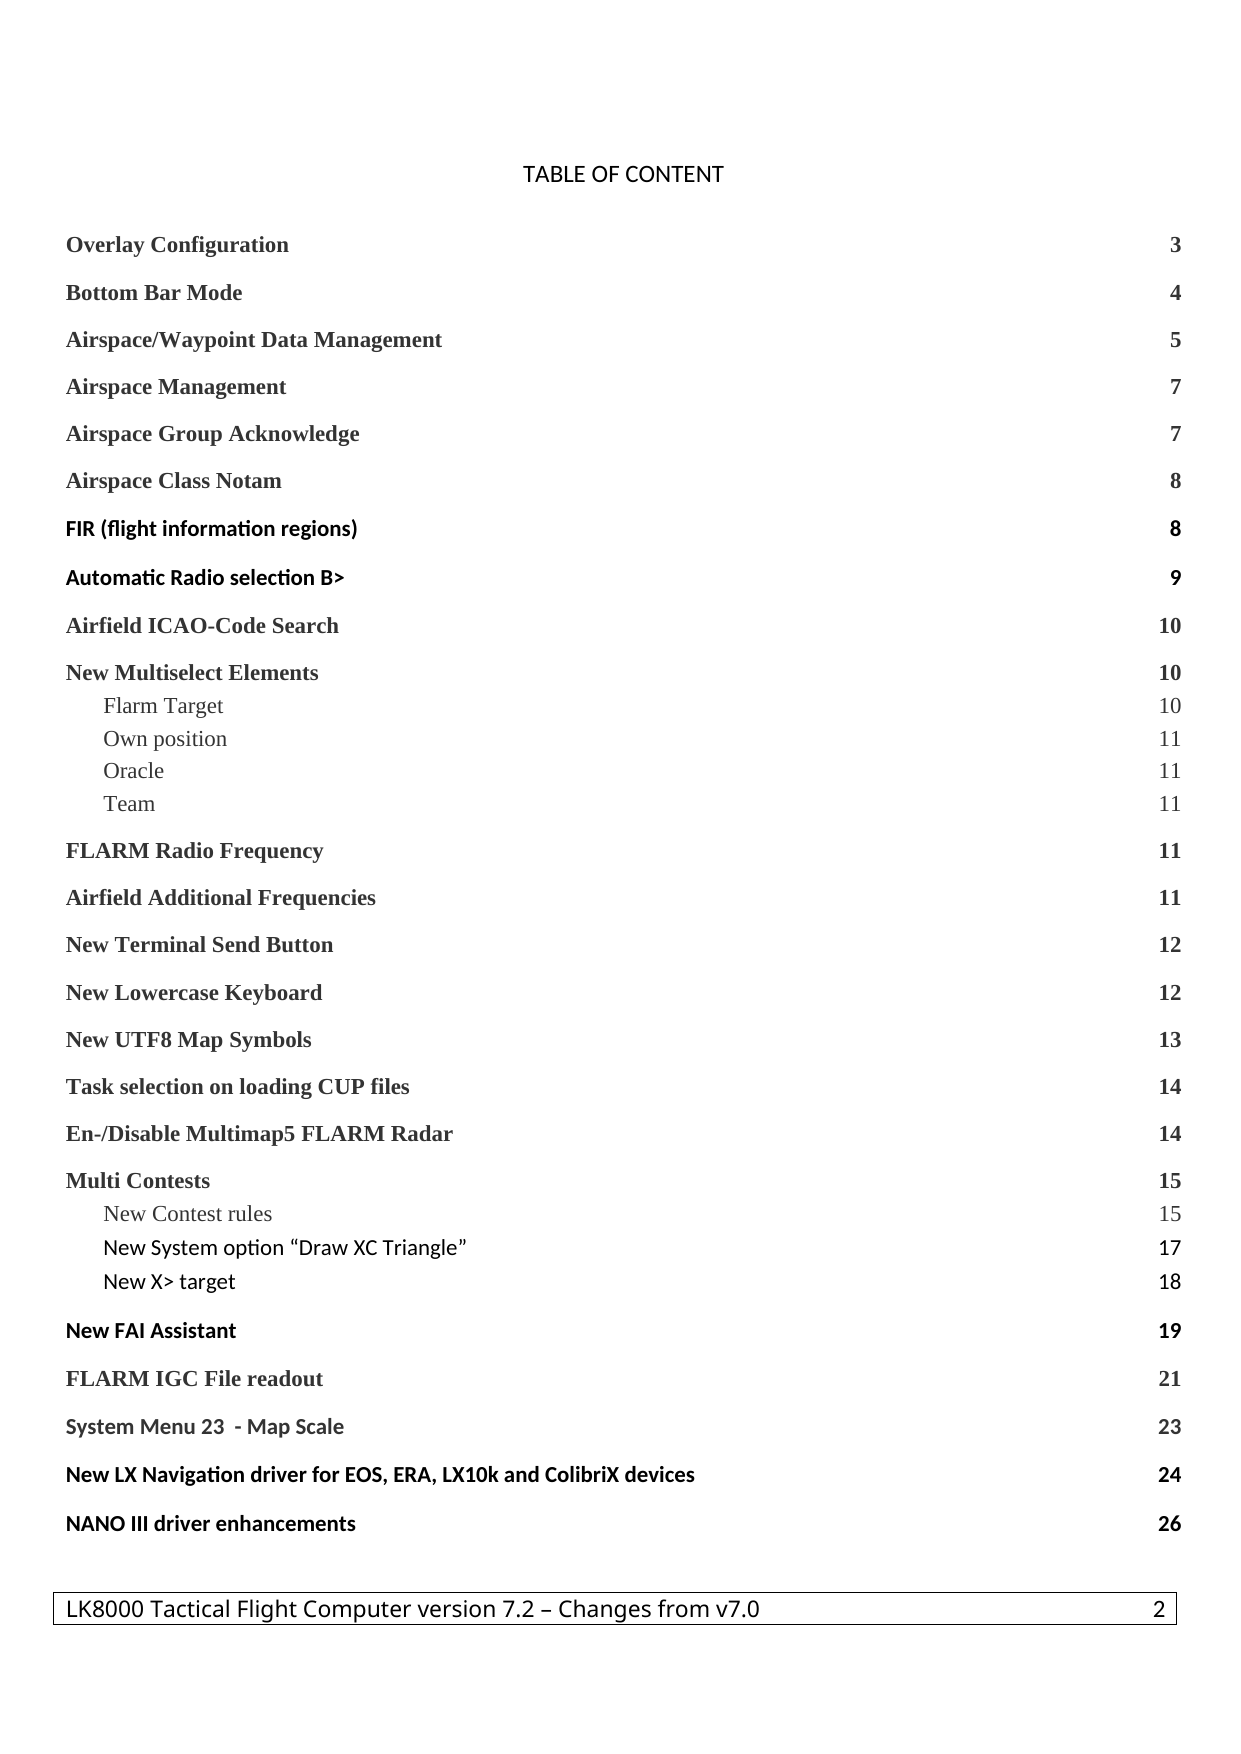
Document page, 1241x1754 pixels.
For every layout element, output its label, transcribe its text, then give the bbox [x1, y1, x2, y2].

text Team 11 [103, 790, 1181, 816]
text En-/Disable Multimap5 FLARM Radar 14 [66, 1120, 1181, 1147]
text Task selection on loading CUP files 14 [66, 1073, 1181, 1099]
text Airfield ICAO-Code Search 10 [66, 612, 1181, 639]
text Multi Contests 15 [66, 1167, 1181, 1194]
text Flarm Target 10 [103, 692, 1181, 718]
text New UTF8 Map Symbols 13 [66, 1026, 1181, 1052]
text Oracle 11 [103, 757, 1181, 784]
text New System option “Draw XC Triangle” 17 [103, 1233, 1181, 1261]
text System Menu 23 - Map Scale 23 [66, 1412, 1181, 1440]
text Airfield Additional Frequencies 11 [66, 884, 1181, 911]
text New Contest rules 15 [103, 1200, 1181, 1226]
text FLARM IGC File readout 21 [66, 1364, 1181, 1391]
text New Lowercase Keyboard 12 [66, 979, 1181, 1005]
text New LX Navigation driver for EOS, ERA, LX10k and ColibriX devices 24 [66, 1461, 1181, 1489]
text Airspace Class Notam 8 [66, 467, 1181, 494]
text New Terminal Send Button 12 [66, 931, 1181, 958]
text TABLE OF CONTENT [66, 158, 1181, 188]
text Overlay Configuration 3 [66, 231, 1181, 258]
text FLARM Radio Frequency 11 [66, 837, 1181, 863]
text NANO III driver enhancements 26 [66, 1509, 1181, 1537]
text Airspace/Waypoint Data Management 5 [66, 326, 1181, 352]
text Airspace Group Acknowledge 7 [66, 420, 1181, 447]
text Airspace Management 7 [66, 373, 1181, 399]
text New Multiselect Elements 10 [66, 659, 1181, 686]
text Own position 11 [103, 725, 1181, 751]
text New X> target 18 [103, 1267, 1181, 1295]
text Automatic Radio selection B> 9 [66, 563, 1181, 591]
text Bottom Bar Mode 4 [66, 279, 1181, 305]
text FIR (flight information regions) 8 [66, 514, 1181, 543]
text New FAI Assistant 19 [66, 1316, 1181, 1344]
